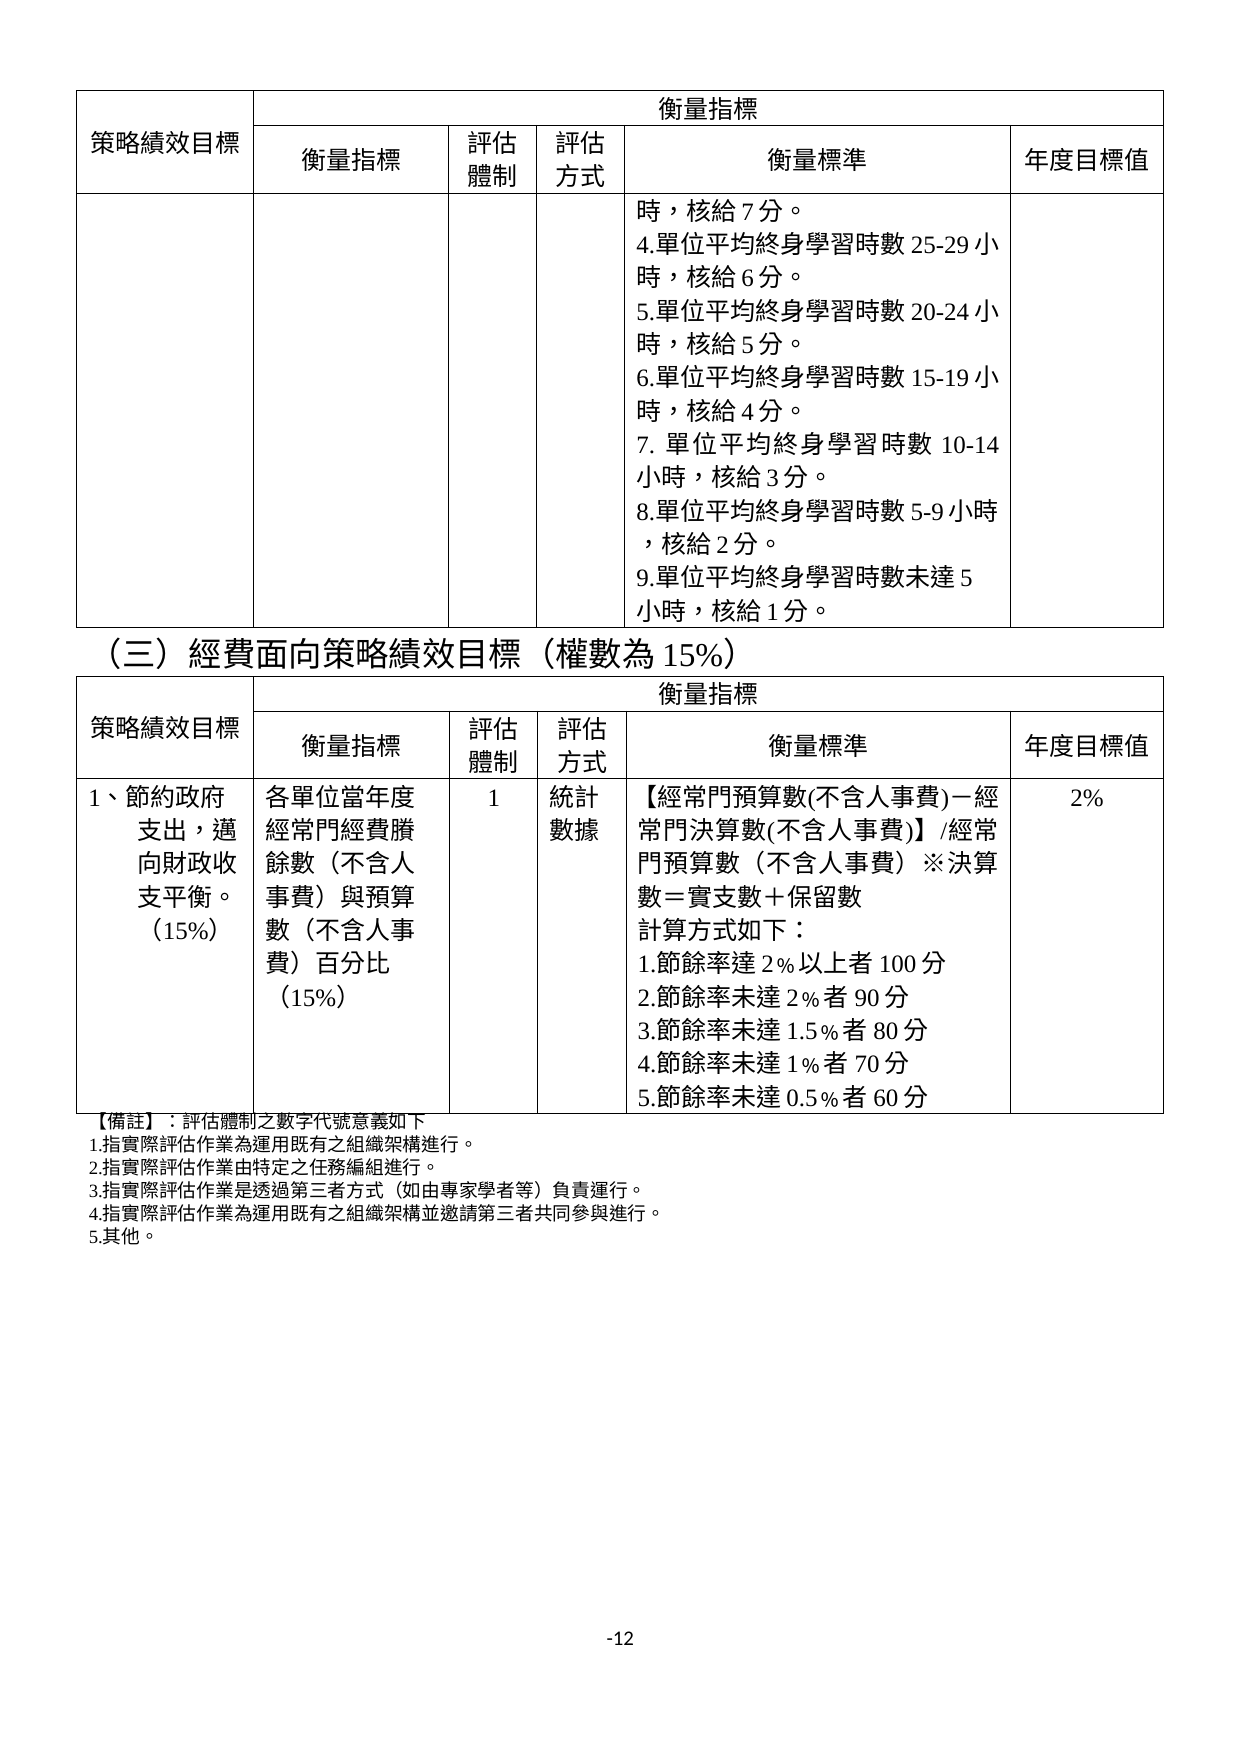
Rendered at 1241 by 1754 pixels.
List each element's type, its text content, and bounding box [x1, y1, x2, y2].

table_cell 衡量指標 [254, 712, 449, 778]
table_cell 衡量指標 [254, 126, 448, 192]
table_cell 年度目標值 [1011, 126, 1163, 192]
table_cell [449, 194, 536, 627]
list 指實際評估作業由特定之任務編組進行。 [88, 1159, 1152, 1178]
list 指實際評估作業是透過第三者方式（如由專家學者等）負責運行。 [88, 1182, 1152, 1201]
table_cell 衡量標準 [627, 712, 1010, 778]
table_cell 1 [450, 779, 537, 1113]
text 【備註】：評估體制之數字代號意義如下 [88, 1114, 1152, 1132]
table_header 衡量指標 [254, 91, 1163, 125]
table_cell 各單位當年度經常門經費賸餘數（不含人事費）與預算數（不含人事費）百分比（15%） [254, 779, 449, 1113]
table_cell [254, 194, 448, 627]
table_cell 評估方式 [538, 712, 626, 778]
table_header 策略績效目標 [77, 91, 253, 192]
table_cell 年度目標值 [1011, 712, 1163, 778]
table_cell 評估體制 [449, 126, 536, 192]
list 指實際評估作業為運用既有之組織架構並邀請第三者共同參與進行。 [88, 1205, 1152, 1224]
text （三）經費面向策略績效目標（權數為15%） [88, 628, 1152, 676]
table_header 策略績效目標 [77, 677, 253, 778]
table_header 衡量指標 [254, 677, 1163, 711]
list 其他。 [88, 1228, 1152, 1247]
table_cell [1011, 194, 1163, 627]
table_cell 評估方式 [537, 126, 624, 192]
table_cell 統計數據 [538, 779, 626, 1113]
table_cell 衡量標準 [625, 126, 1010, 192]
table_cell 【經常門預算數(不含人事費)－經常門決算數(不含人事費)】/經常門預算數（不含人事費）※決算數＝實支數＋保留數 計算方式如下： 1.節餘率達2﹪以上者100分 2.節餘率未達2﹪者 90分 3.節餘率未達1.5﹪者 80分 4.節餘率未達1﹪者 70分 5.節餘率未達0.5﹪者 60分 [627, 779, 1010, 1113]
table_cell 時，核給7分。 4.單位平均終身學習時數25-29小時，核給6分。 5.單位平均終身學習時數20-24小時，核給5分。 6.單位平均終身學習時數15-19小時，核給4分。 7. 單位平均終身學習時數10-14小時，核給3分。 8.單位平均終身學習時數5-9小時，核給2分。 9.單位平均終身學習時數未達5小時，核給1分。 [625, 194, 1010, 627]
table_cell 節約政府支出，邁向財政收支平衡。（15%） [77, 779, 253, 1113]
table_cell [77, 194, 253, 627]
table_cell 2% [1011, 779, 1163, 1113]
list 指實際評估作業為運用既有之組織架構進行。 [88, 1137, 1152, 1155]
table_cell [537, 194, 624, 627]
table_cell 評估體制 [450, 712, 537, 778]
